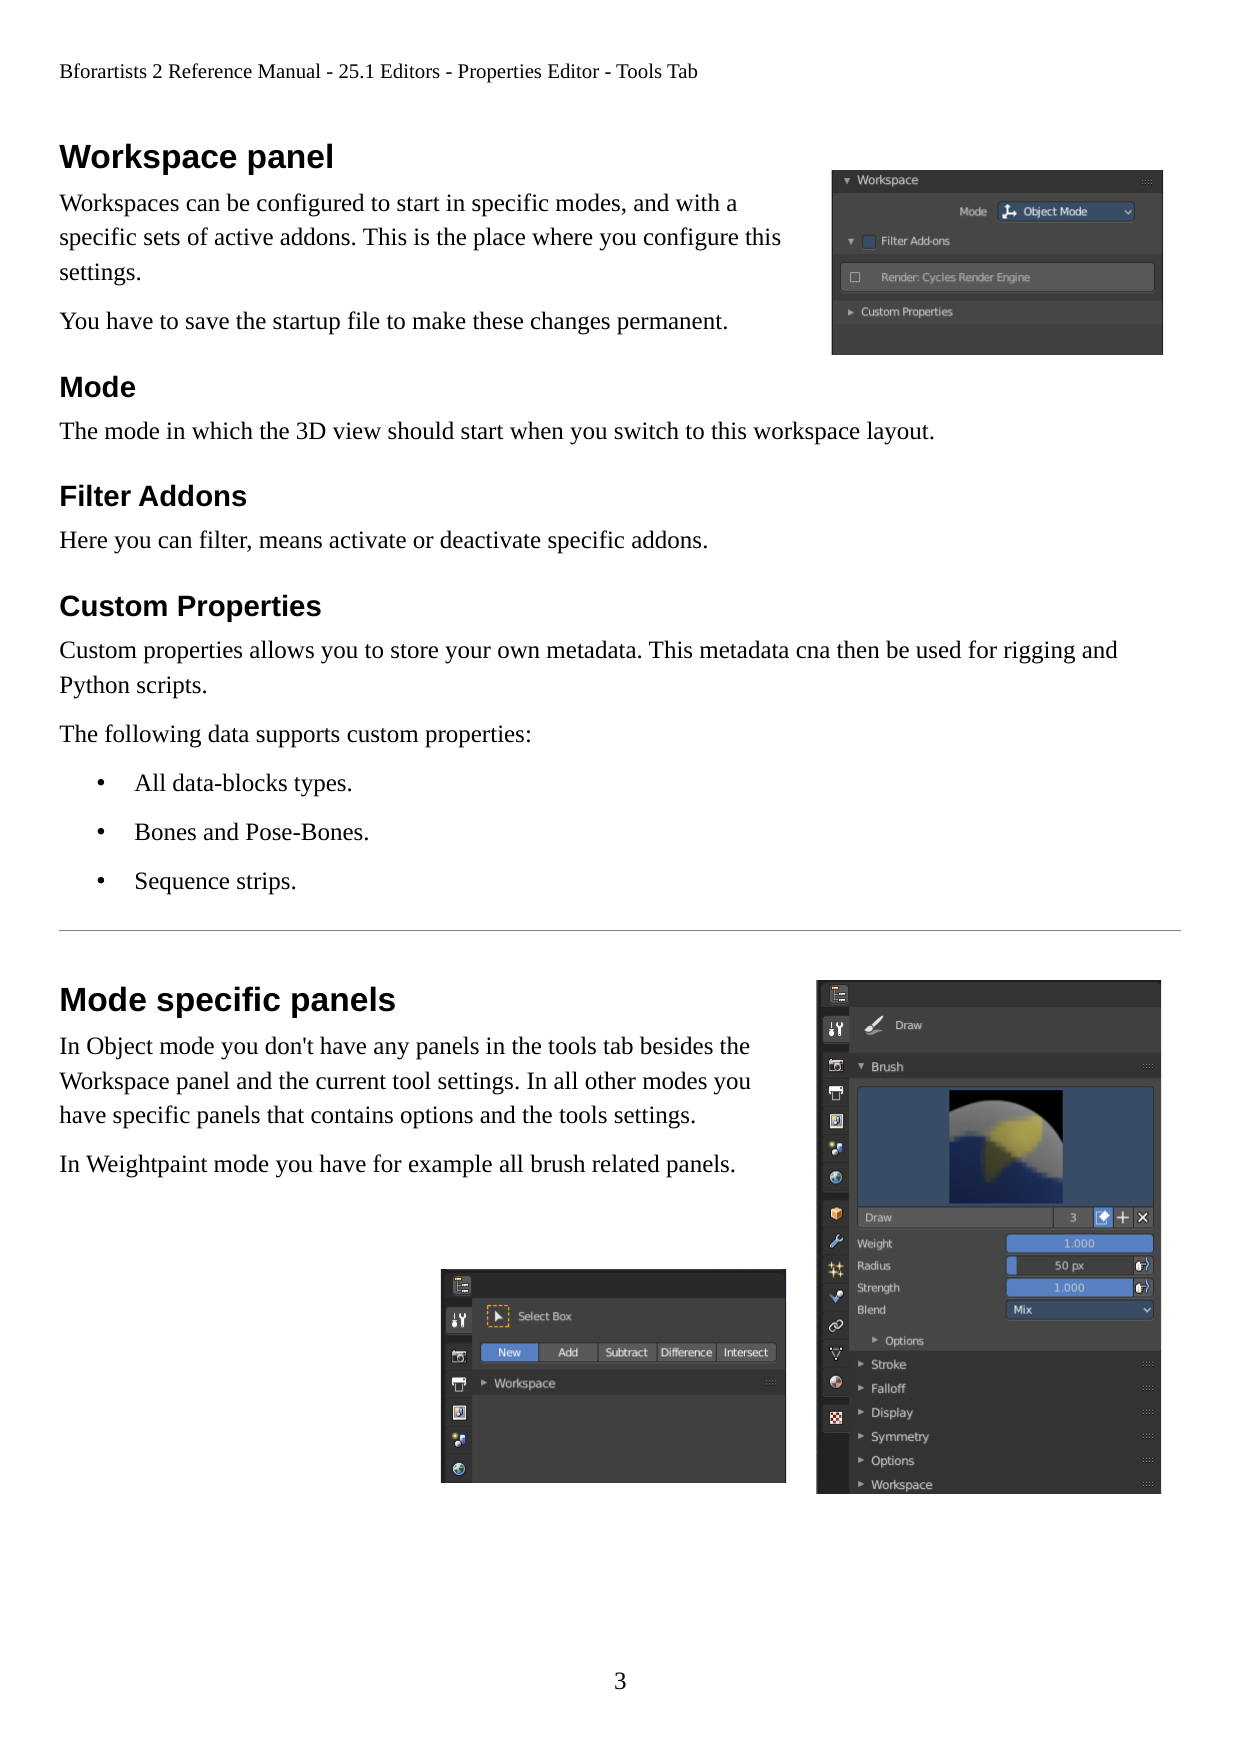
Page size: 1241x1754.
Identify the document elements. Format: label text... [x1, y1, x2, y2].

picture [816, 980, 1162, 1494]
picture [440, 1269, 787, 1483]
text Custom properties allows you to store your own metadata. This metadata cna then be used for rigging and Python scripts. [59, 636, 1181, 699]
text In Object mode you don't have any panels in the tools tab besides the Workspace panel and the current tool settings. In all other modes you have specific panels that contains options and the tools settings. [59, 1031, 816, 1129]
list Sequence strips. [97, 866, 1181, 895]
text Workspaces can be configured to start in specific modes, and with a specific sets of active addons. This is the place where you configure this settings. [59, 188, 831, 286]
subtitle Filter Addons [59, 479, 1181, 513]
text You have to save the startup file to make these changes permanent. [59, 306, 831, 334]
subtitle Mode specific panels [59, 980, 816, 1019]
picture [831, 170, 1164, 355]
text In Weightpaint mode you have for example all brush related panels. [59, 1149, 816, 1178]
subtitle Workspace panel [59, 137, 1181, 175]
text The following data supports custom properties: [59, 719, 1181, 748]
text Here you can filter, means activate or deactivate specific addons. [59, 526, 1181, 554]
list All data-blocks types. [97, 768, 1181, 797]
subtitle [1162, 980, 1181, 1019]
list Bones and Pose-Bones. [97, 817, 1181, 846]
subtitle Custom Properties [59, 589, 1181, 623]
subtitle Mode [59, 369, 1181, 403]
text The mode in which the 3D view should start when you switch to this workspace layout. [59, 416, 1181, 444]
